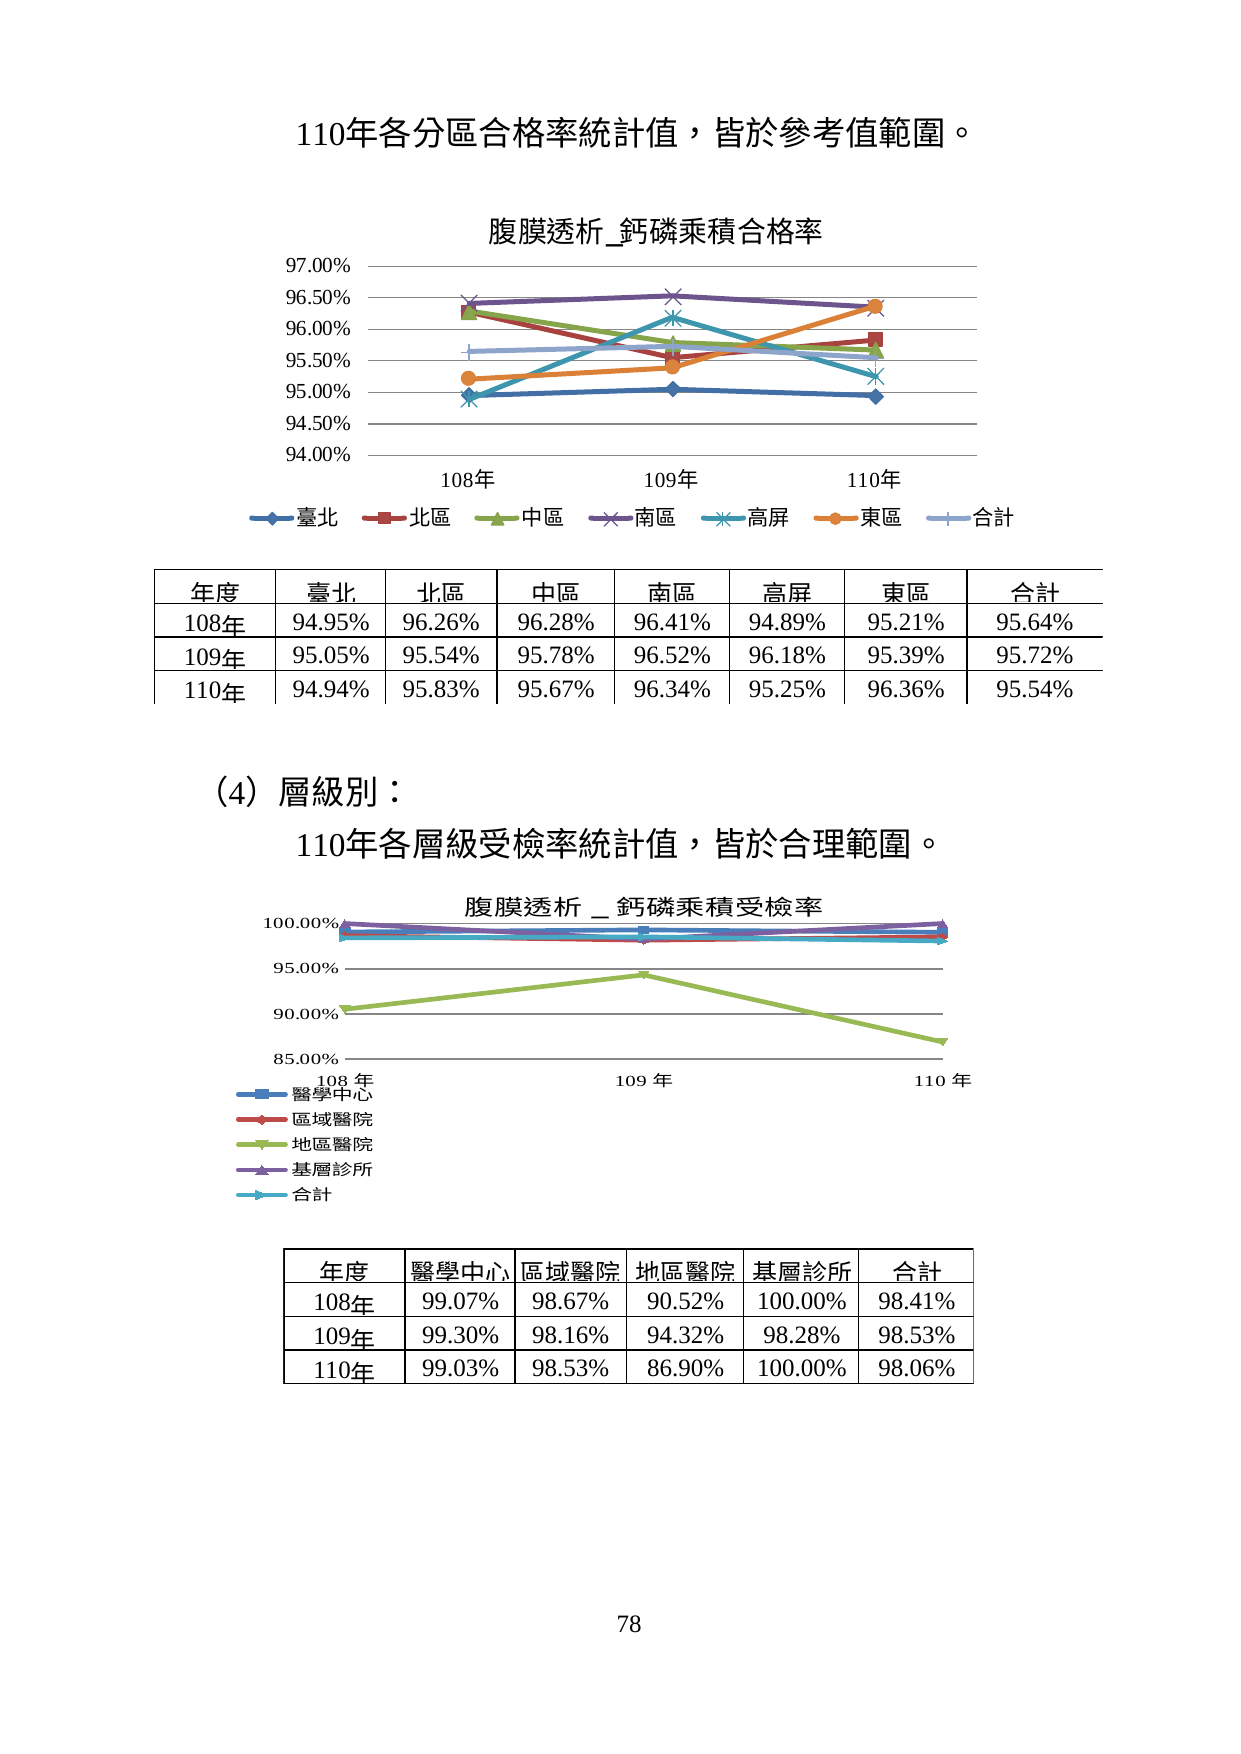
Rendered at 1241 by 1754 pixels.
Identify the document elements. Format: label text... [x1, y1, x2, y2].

text 110年各分區合格率統計值，皆於參考值範圍。 [295, 104, 1122, 156]
list 層級別： [195, 763, 1122, 815]
text 110年各層級受檢率統計值，皆於合理範圍。 [295, 815, 1122, 867]
